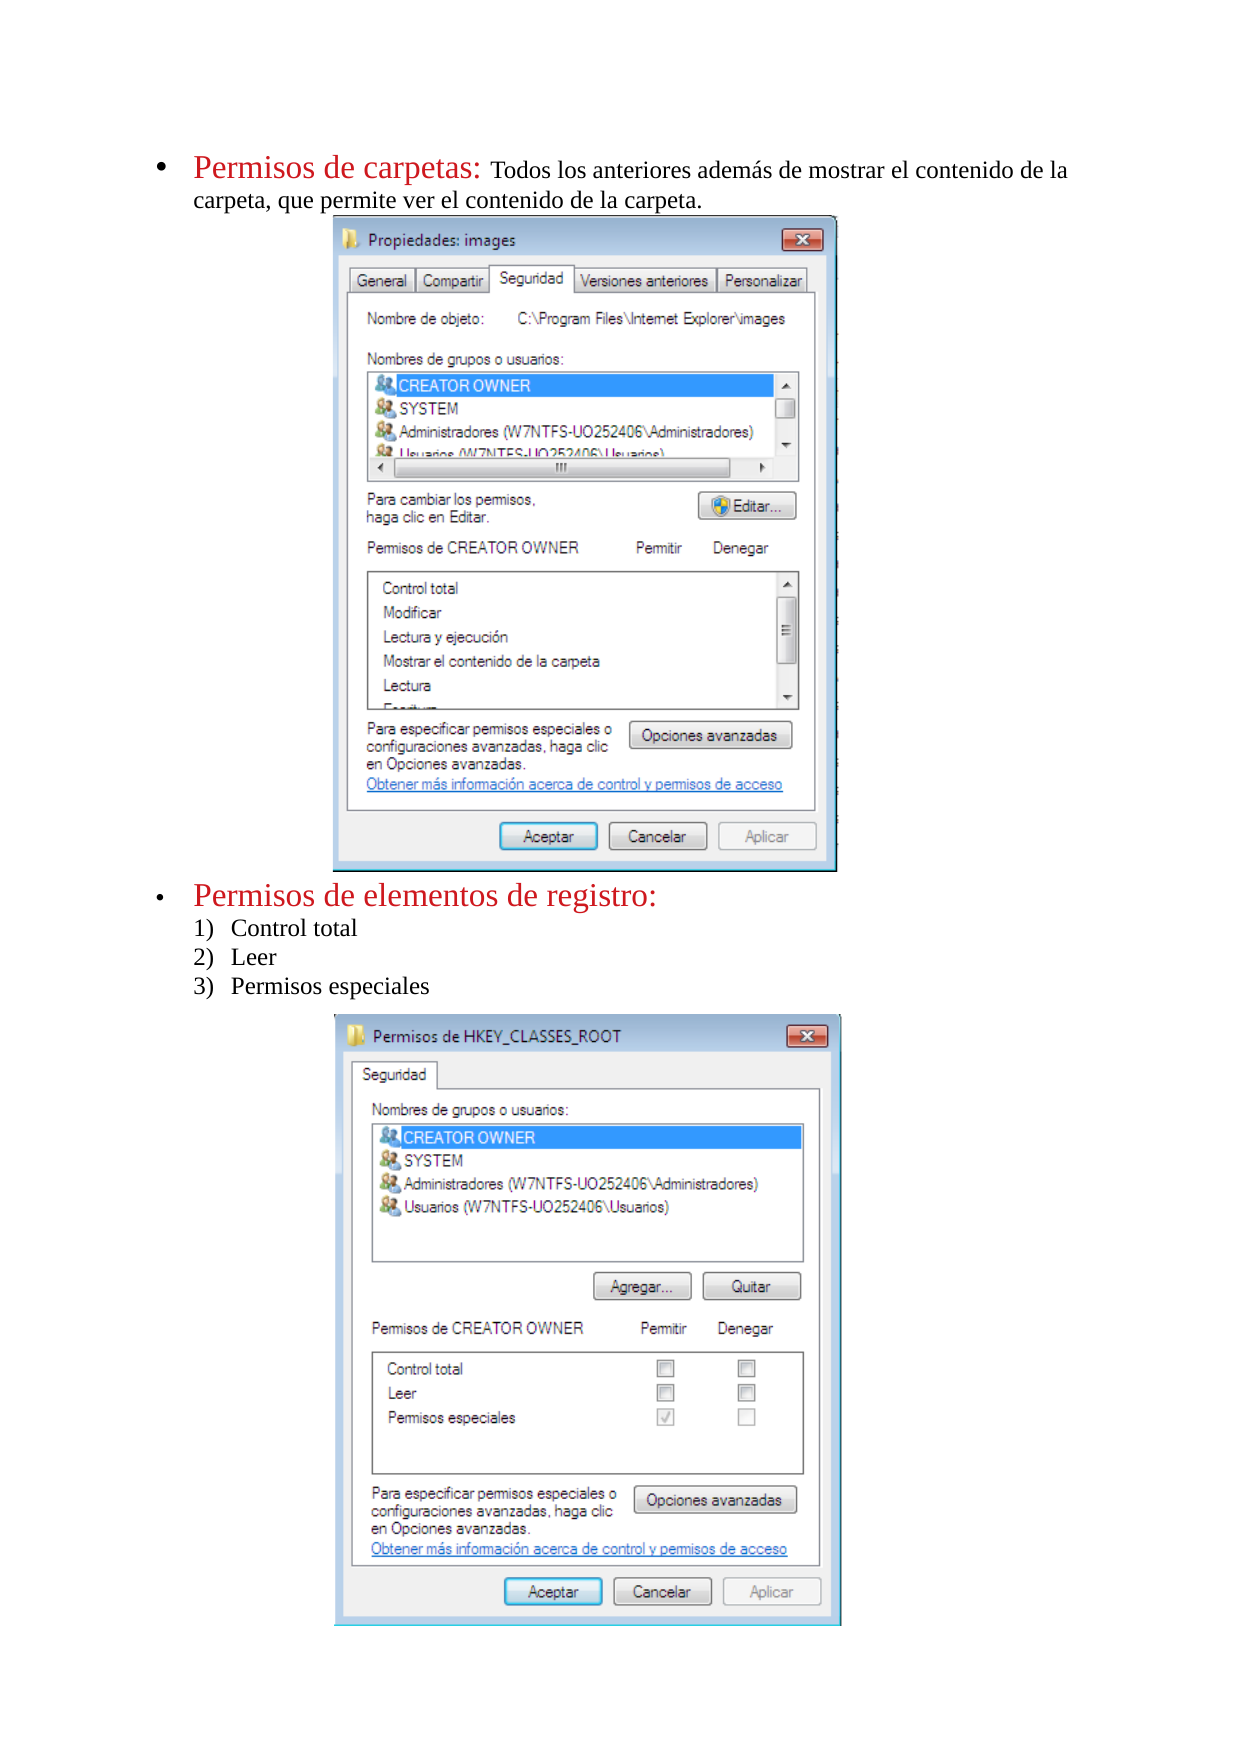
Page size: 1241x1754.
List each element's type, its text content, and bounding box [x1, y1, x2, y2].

list Permisos de elementos de registro: [156, 875, 1122, 913]
picture [334, 1014, 842, 1626]
list Permisos de carpetas: Todos los anteriores además de mostrar el contenido de la carpeta, que permite ver el contenido de la carpeta. [156, 147, 1122, 214]
list Control total [193, 913, 1122, 942]
picture [332, 215, 840, 872]
list Permisos especiales [193, 971, 1122, 1000]
list Leer [193, 942, 1122, 971]
